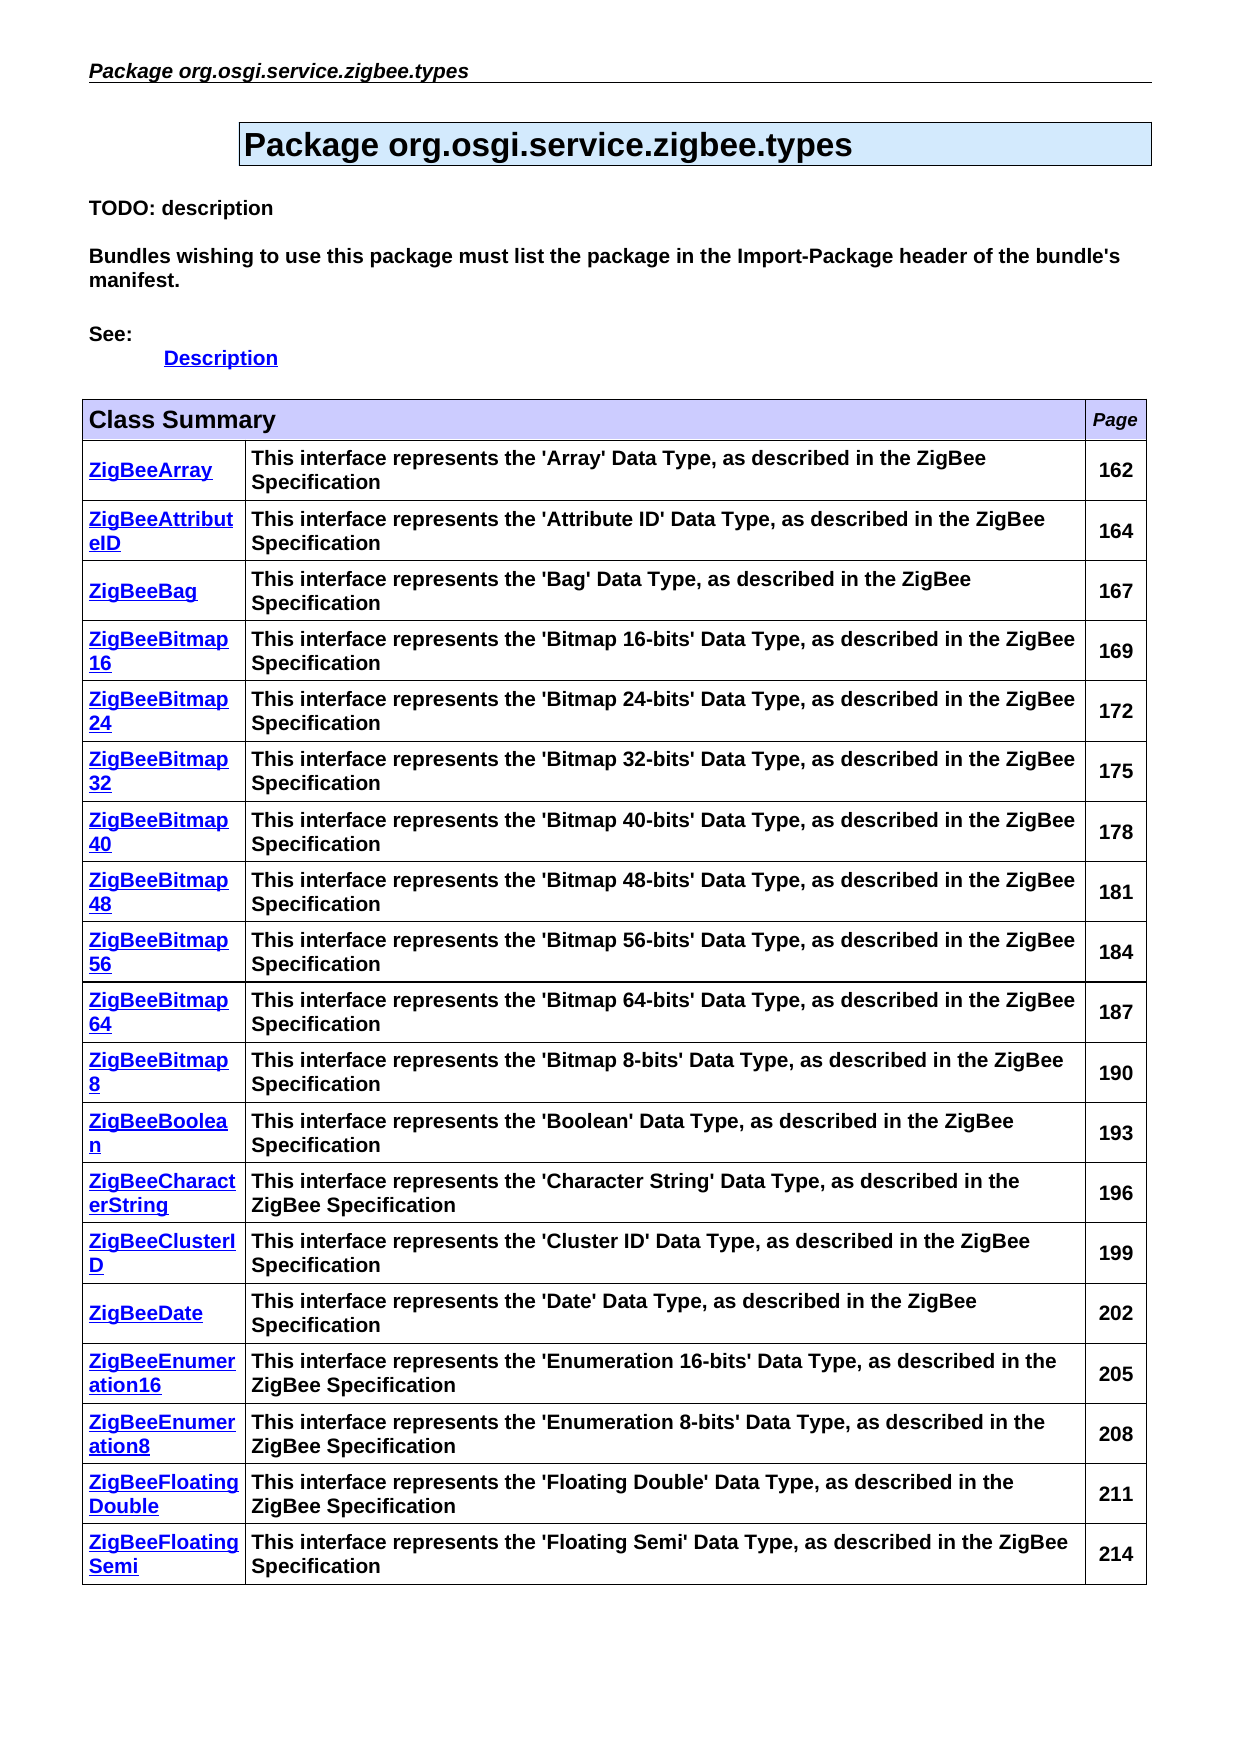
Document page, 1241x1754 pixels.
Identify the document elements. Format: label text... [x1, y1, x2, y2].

table_cell ZigBeeClusterID [83, 1223, 245, 1282]
table_header Page [1086, 400, 1146, 439]
table_cell 181 [1086, 862, 1146, 921]
table_cell 167 [1086, 561, 1146, 620]
text Bundles wishing to use this package must list the package in the Import-Package header of the bundle's manifest. [88, 244, 1152, 292]
table_cell This interface represents the 'Bitmap 24-bits' Data Type, as described in the ZigBee Specification [246, 681, 1085, 741]
table_cell This interface represents the 'Floating Semi' Data Type, as described in the ZigBee Specification [246, 1524, 1085, 1583]
table_cell 172 [1086, 681, 1146, 741]
table_cell 164 [1086, 501, 1146, 560]
table_cell This interface represents the 'Date' Data Type, as described in the ZigBee Specification [246, 1284, 1085, 1343]
table_cell This interface represents the 'Attribute ID' Data Type, as described in the ZigBee Specification [246, 501, 1085, 560]
table_cell This interface represents the 'Bag' Data Type, as described in the ZigBee Specification [246, 561, 1085, 620]
table_cell ZigBeeBitmap24 [83, 681, 245, 741]
table_header Class Summary [83, 400, 1085, 439]
table_cell ZigBeeEnumeration8 [83, 1404, 245, 1463]
table_cell ZigBeeBitmap40 [83, 802, 245, 861]
table_cell ZigBeeBitmap16 [83, 621, 245, 680]
table_cell ZigBeeBitmap64 [83, 983, 245, 1042]
table_cell This interface represents the 'Bitmap 64-bits' Data Type, as described in the ZigBee Specification [246, 983, 1085, 1042]
table_cell This interface represents the 'Bitmap 8-bits' Data Type, as described in the ZigBee Specification [246, 1043, 1085, 1102]
table_cell This interface represents the 'Bitmap 16-bits' Data Type, as described in the ZigBee Specification [246, 621, 1085, 680]
table_cell 199 [1086, 1223, 1146, 1282]
table_cell ZigBeeEnumeration16 [83, 1344, 245, 1403]
table_cell ZigBeeBag [83, 561, 245, 620]
table_cell This interface represents the 'Cluster ID' Data Type, as described in the ZigBee Specification [246, 1223, 1085, 1282]
table_cell 193 [1086, 1103, 1146, 1162]
table_cell 202 [1086, 1284, 1146, 1343]
table_cell This interface represents the 'Bitmap 32-bits' Data Type, as described in the ZigBee Specification [246, 742, 1085, 801]
table_cell This interface represents the 'Character String' Data Type, as described in the ZigBee Specification [246, 1163, 1085, 1222]
table_cell ZigBeeAttributeID [83, 501, 245, 560]
table_cell 178 [1086, 802, 1146, 861]
table_cell 208 [1086, 1404, 1146, 1463]
table_cell This interface represents the 'Bitmap 48-bits' Data Type, as described in the ZigBee Specification [246, 862, 1085, 921]
table_cell This interface represents the 'Bitmap 40-bits' Data Type, as described in the ZigBee Specification [246, 802, 1085, 861]
text See: [88, 321, 1152, 345]
table_cell ZigBeeDate [83, 1284, 245, 1343]
table_cell 187 [1086, 983, 1146, 1042]
table_cell ZigBeeArray [83, 441, 245, 500]
table_cell 190 [1086, 1043, 1146, 1102]
table_cell 196 [1086, 1163, 1146, 1222]
table_cell ZigBeeBitmap48 [83, 862, 245, 921]
table_cell ZigBeeFloatingSemi [83, 1524, 245, 1583]
table_cell 175 [1086, 742, 1146, 801]
table_cell 205 [1086, 1344, 1146, 1403]
table_cell ZigBeeBoolean [83, 1103, 245, 1162]
table_cell This interface represents the 'Enumeration 8-bits' Data Type, as described in the ZigBee Specification [246, 1404, 1085, 1463]
table_cell 162 [1086, 441, 1146, 500]
subtitle Package org.osgi.service.zigbee.types [240, 123, 1151, 165]
table_cell This interface represents the 'Enumeration 16-bits' Data Type, as described in the ZigBee Specification [246, 1344, 1085, 1403]
table_cell This interface represents the 'Array' Data Type, as described in the ZigBee Specification [246, 441, 1085, 500]
table_cell 214 [1086, 1524, 1146, 1583]
table_cell ZigBeeBitmap56 [83, 922, 245, 981]
table_cell This interface represents the 'Boolean' Data Type, as described in the ZigBee Specification [246, 1103, 1085, 1162]
table_cell 211 [1086, 1464, 1146, 1523]
text Description [163, 345, 1152, 369]
table_cell 184 [1086, 922, 1146, 981]
table_cell This interface represents the 'Bitmap 56-bits' Data Type, as described in the ZigBee Specification [246, 922, 1085, 981]
table_cell ZigBeeFloatingDouble [83, 1464, 245, 1523]
table_cell This interface represents the 'Floating Double' Data Type, as described in the ZigBee Specification [246, 1464, 1085, 1523]
table_cell ZigBeeCharacterString [83, 1163, 245, 1222]
table_cell 169 [1086, 621, 1146, 680]
text TODO: description [88, 195, 1152, 219]
table_cell ZigBeeBitmap32 [83, 742, 245, 801]
table_cell ZigBeeBitmap8 [83, 1043, 245, 1102]
